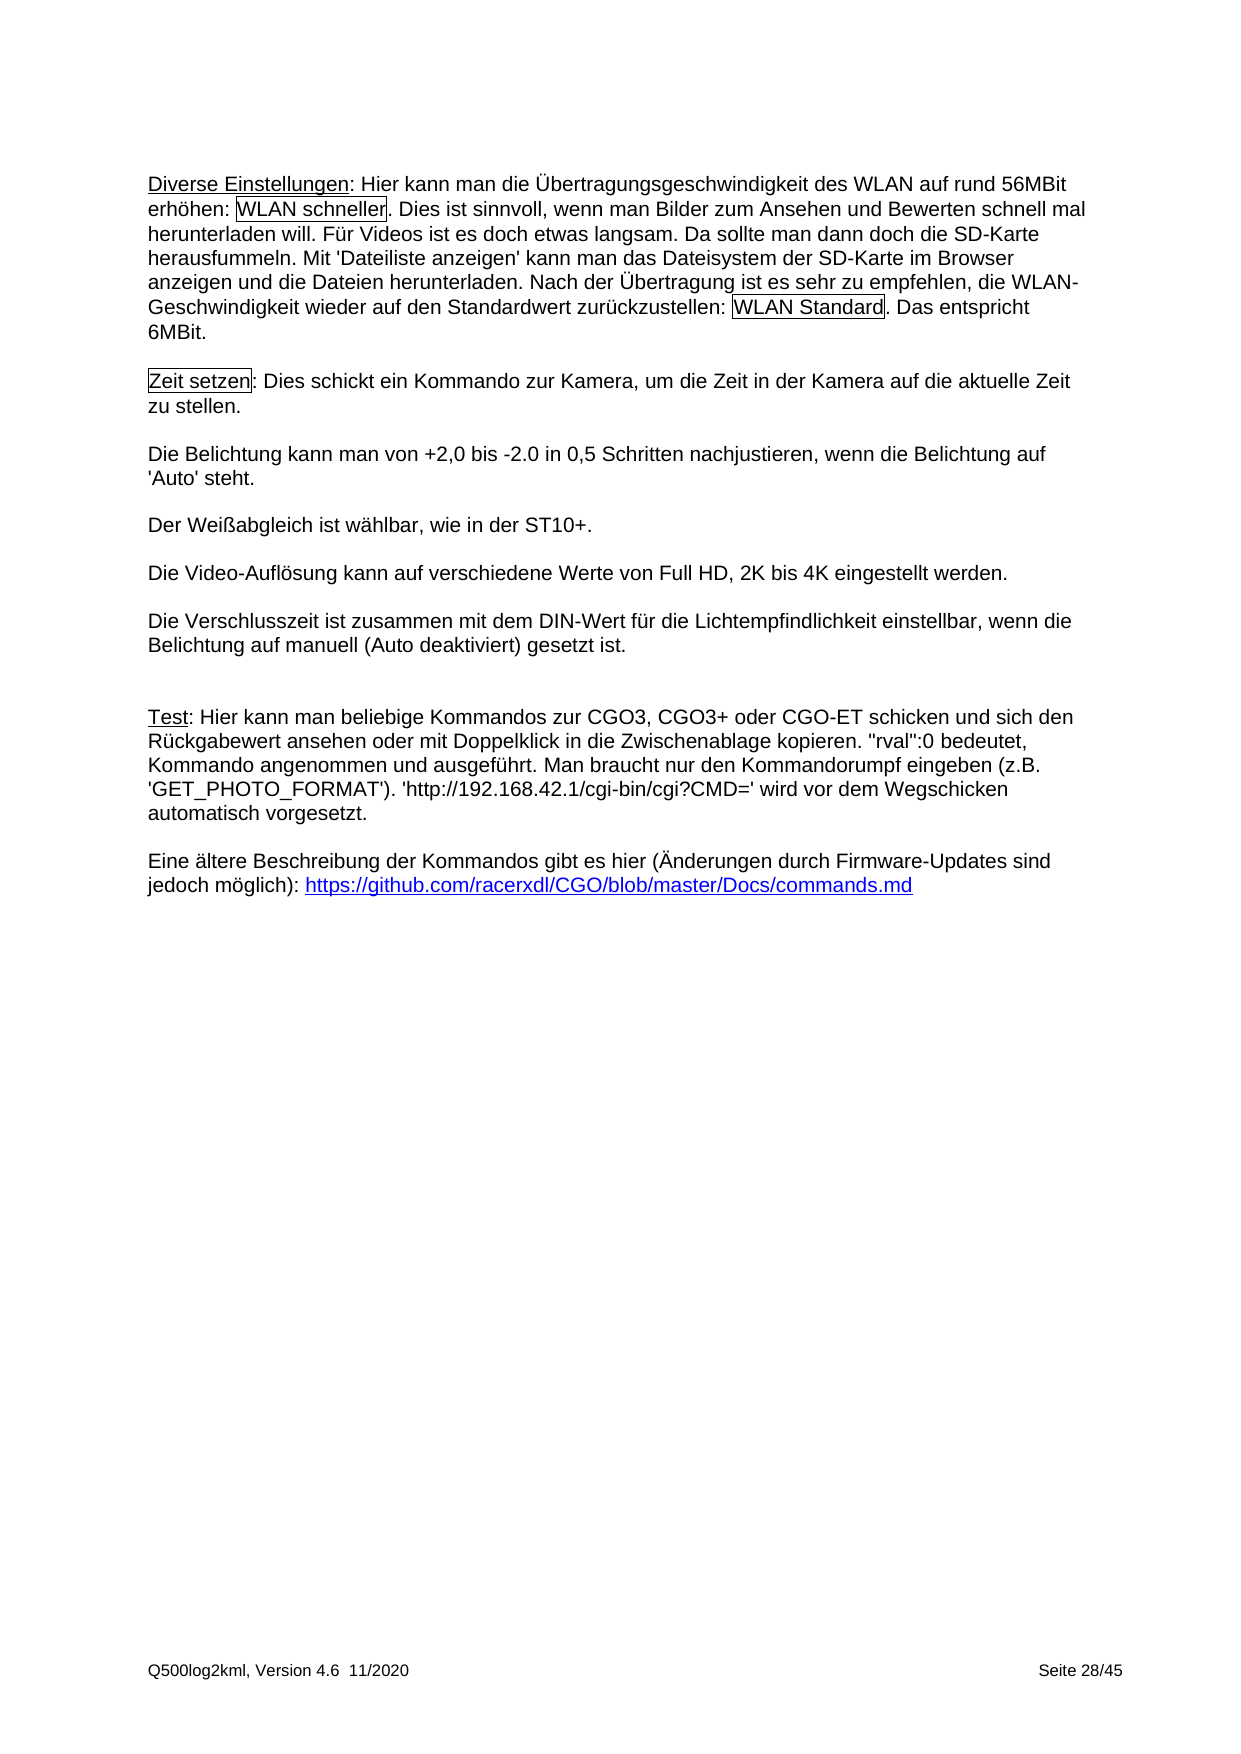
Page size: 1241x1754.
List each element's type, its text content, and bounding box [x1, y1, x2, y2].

text Diverse Einstellungen: Hier kann man die Übertragungsgeschwindigkeit des WLAN auf rund 56MBit erhöhen: WLAN schneller. Dies ist sinnvoll, wenn man Bilder zum Ansehen und Bewerten schnell mal herunterladen will. Für Videos ist es doch etwas langsam. Da sollte man dann doch die SD-Karte herausfummeln. Mit 'Dateiliste anzeigen' kann man das Dateisystem der SD-Karte im Browser anzeigen und die Dateien herunterladen. Nach der Übertragung ist es sehr zu empfehlen, die WLAN-Geschwindigkeit wieder auf den Standardwert zurückzustellen: WLAN Standard. Das entspricht 6MBit. [148, 172, 1093, 343]
text Zeit setzen: Dies schickt ein Kommando zur Kamera, um die Zeit in der Kamera auf die aktuelle Zeit zu stellen. [148, 367, 1093, 417]
text Der Weißabgleich ist wählbar, wie in der ST10+. [148, 513, 1093, 537]
text Eine ältere Beschreibung der Kommandos gibt es hier (Änderungen durch Firmware-Updates sind jedoch möglich): https://github.com/racerxdl/CGO/blob/master/Docs/commands.md [148, 849, 1093, 897]
text Die Belichtung kann man von +2,0 bis -2.0 in 0,5 Schritten nachjustieren, wenn die Belichtung auf 'Auto' steht. [148, 441, 1093, 489]
text Die Video-Auflösung kann auf verschiedene Werte von Full HD, 2K bis 4K eingestellt werden. [148, 561, 1093, 585]
text Die Verschlusszeit ist zusammen mit dem DIN-Wert für die Lichtempfindlichkeit einstellbar, wenn die Belichtung auf manuell (Auto deaktiviert) gesetzt ist. [148, 609, 1093, 657]
text Test: Hier kann man beliebige Kommandos zur CGO3, CGO3+ oder CGO-ET schicken und sich den Rückgabewert ansehen oder mit Doppelklick in die Zwischenablage kopieren. "rval":0 bedeutet, Kommando angenommen und ausgeführt. Man braucht nur den Kommandorumpf eingeben (z.B. 'GET_PHOTO_FORMAT'). 'http://192.168.42.1/cgi-bin/cgi?CMD=' wird vor dem Wegschicken automatisch vorgesetzt. [148, 705, 1093, 825]
